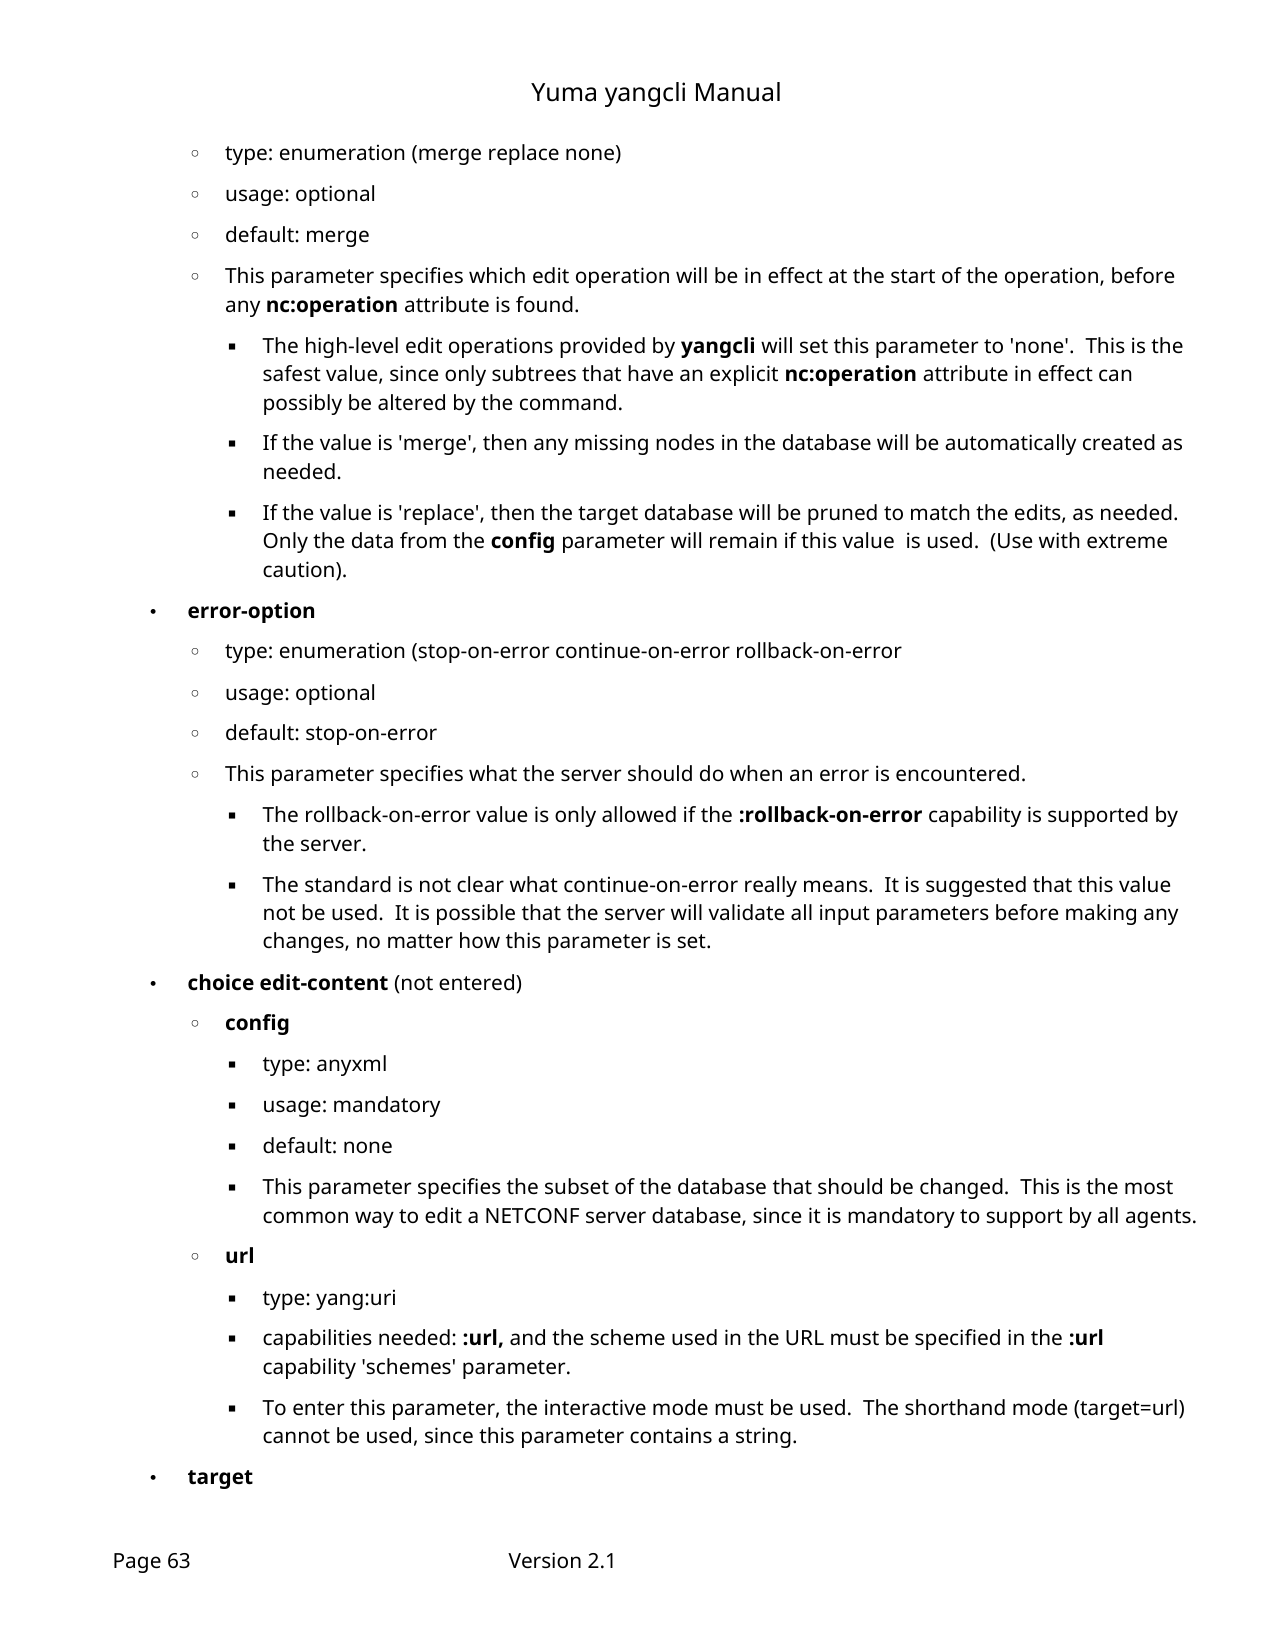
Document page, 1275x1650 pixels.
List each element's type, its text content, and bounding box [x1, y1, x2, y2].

list If the value is 'merge', then any missing nodes in the database will be automatically created as needed. [225, 428, 1200, 485]
list config [187, 1008, 1200, 1037]
list usage: optional [187, 678, 1200, 706]
list type: enumeration (stop-on-error continue-on-error rollback-on-error [187, 637, 1200, 665]
list usage: mandatory [225, 1090, 1200, 1119]
list choice edit-content (not entered) [150, 968, 1200, 996]
list type: anyxml [225, 1049, 1200, 1078]
list url [187, 1242, 1200, 1270]
list usage: optional [187, 179, 1200, 208]
list type: enumeration (merge replace none) [187, 138, 1200, 167]
list type: yang:uri [225, 1283, 1200, 1311]
list To enter this parameter, the interactive mode must be used. The shorthand mode (target=url) cannot be used, since this parameter contains a string. [225, 1393, 1200, 1450]
list default: none [225, 1131, 1200, 1160]
list The rollback-on-error value is only allowed if the :rollback-on-error capability is supported by the server. [225, 800, 1200, 857]
list This parameter specifies what the server should do when an error is encountered. [187, 759, 1200, 788]
list This parameter specifies the subset of the database that should be changed. This is the most common way to edit a NETCONF server database, since it is mandatory to support by all agents. [225, 1172, 1200, 1229]
list capabilities needed: :url, and the scheme used in the URL must be specified in the :url capability 'schemes' parameter. [225, 1323, 1200, 1380]
list If the value is 'replace', then the target database will be pruned to match the edits, as needed. Only the data from the config parameter will remain if this value is used. (Use with extreme caution). [225, 498, 1200, 583]
list This parameter specifies which edit operation will be in effect at the start of the operation, before any nc:operation attribute is found. [187, 261, 1200, 318]
list default: merge [187, 220, 1200, 249]
list The high-level edit operations provided by yangcli will set this parameter to 'none'. This is the safest value, since only subtrees that have an explicit nc:operation attribute in effect can possibly be altered by the command. [225, 331, 1200, 416]
list default: stop-on-error [187, 718, 1200, 747]
list target [150, 1462, 1200, 1491]
list The standard is not clear what continue-on-error really means. It is suggested that this value not be used. It is possible that the server will validate all input parameters before making any changes, no matter how this parameter is set. [225, 870, 1200, 955]
list error-option [150, 596, 1200, 624]
